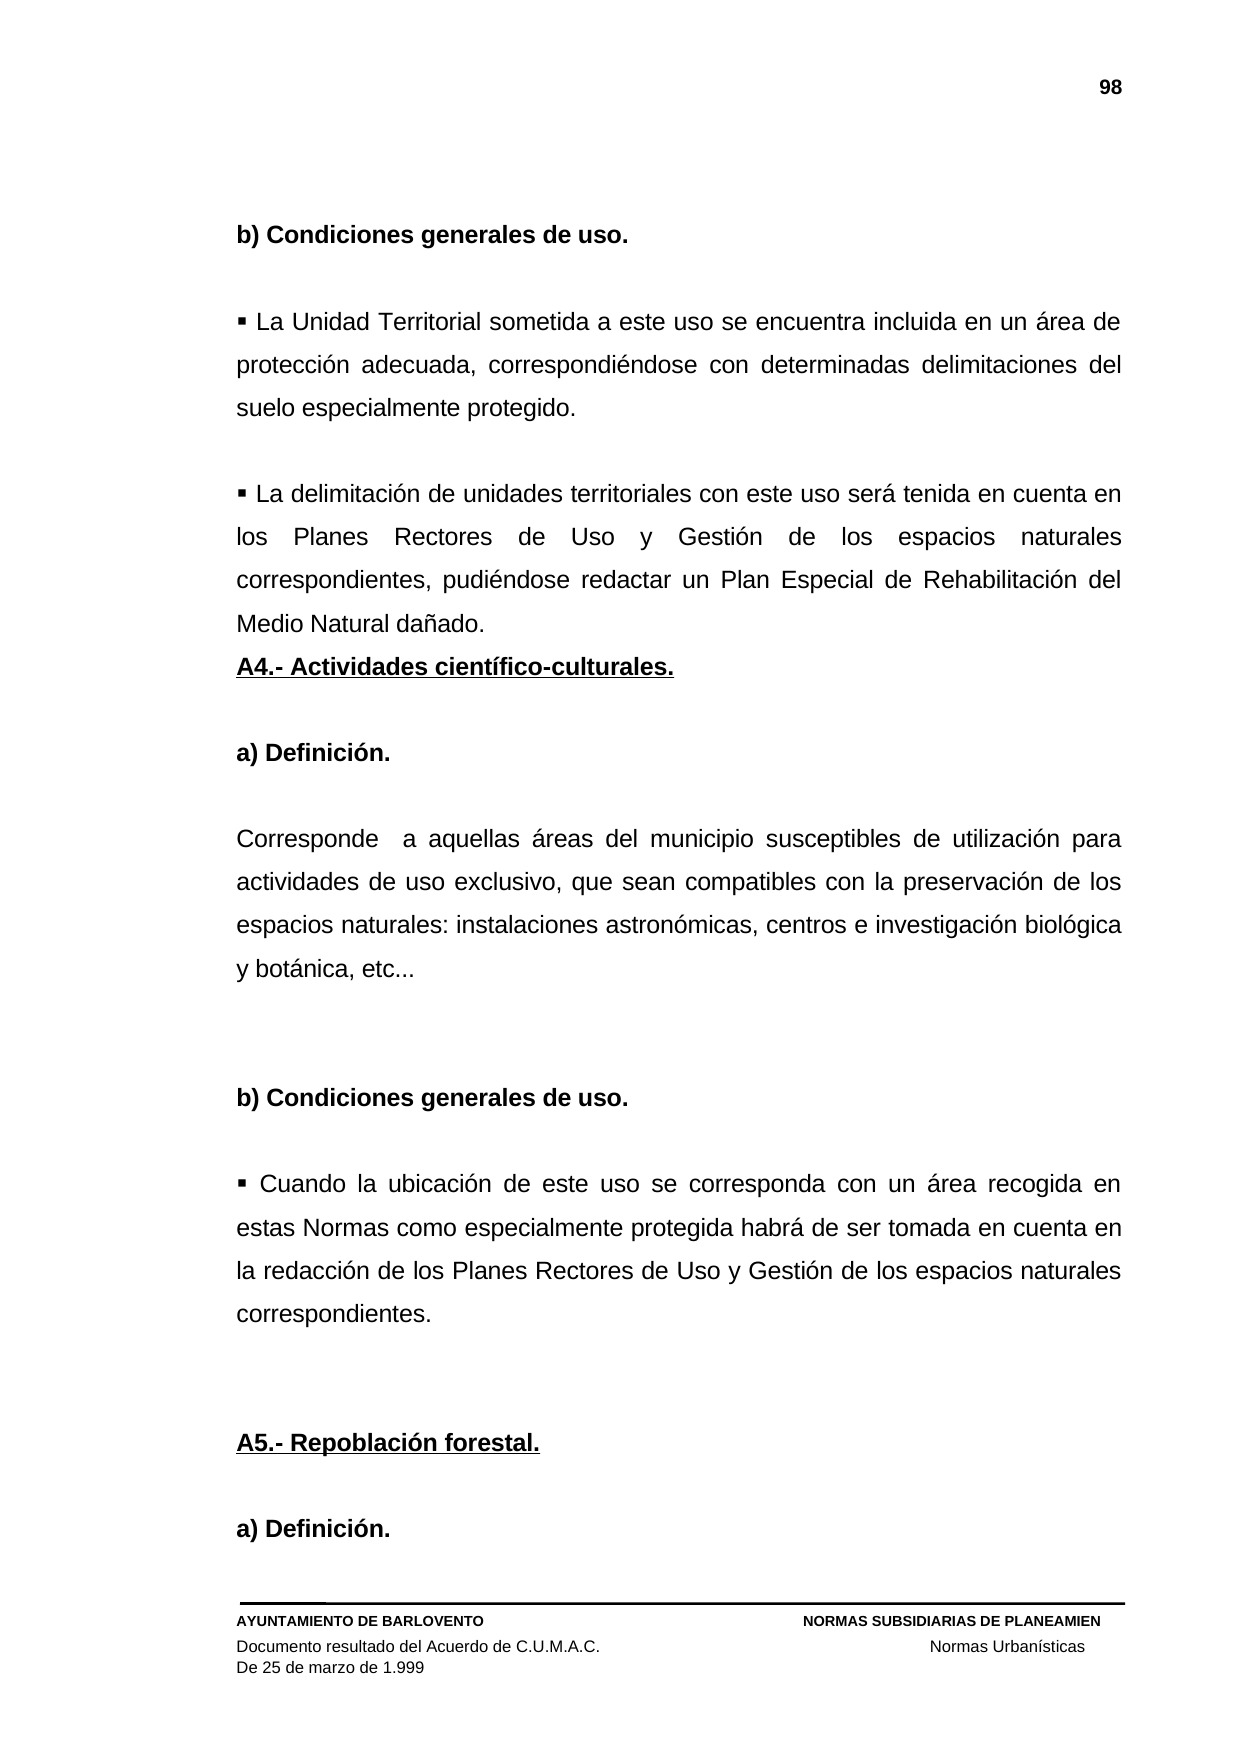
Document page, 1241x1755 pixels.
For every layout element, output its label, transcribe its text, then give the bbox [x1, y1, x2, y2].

text b) Condiciones generales de uso. [236, 220, 1122, 249]
text  Cuando la ubicación de este uso se corresponda con un área recogida en estas Normas como especialmente protegida habrá de ser tomada en cuenta en la redacción de los Planes Rectores de Uso y Gestión de los espacios naturales correspondientes. [236, 1169, 1122, 1327]
text a) Definición. [236, 1514, 1122, 1543]
text A4.‑ Actividades científico‑culturales. [236, 652, 1122, 681]
text  La Unidad Territorial sometida a este uso se encuentra incluida en un área de protección adecuada, correspondiéndose con determinadas delimitaciones del suelo especialmente protegido. [236, 307, 1122, 422]
text A5.‑ Repoblación forestal. [236, 1428, 1122, 1457]
text Corresponde a aquellas áreas del municipio susceptibles de utilización para actividades de uso exclusivo, que sean compatibles con la preservación de los espacios naturales: instalaciones astronómicas, centros e investigación biológica y botánica, etc... [236, 824, 1122, 982]
text  La delimitación de unidades territoriales con este uso será tenida en cuenta en los Planes Rectores de Uso y Gestión de los espacios naturales correspondientes, pudiéndose redactar un Plan Especial de Rehabilitación del Medio Natural dañado. [236, 479, 1122, 637]
text b) Condiciones generales de uso. [236, 1083, 1122, 1112]
text a) Definición. [236, 738, 1122, 767]
